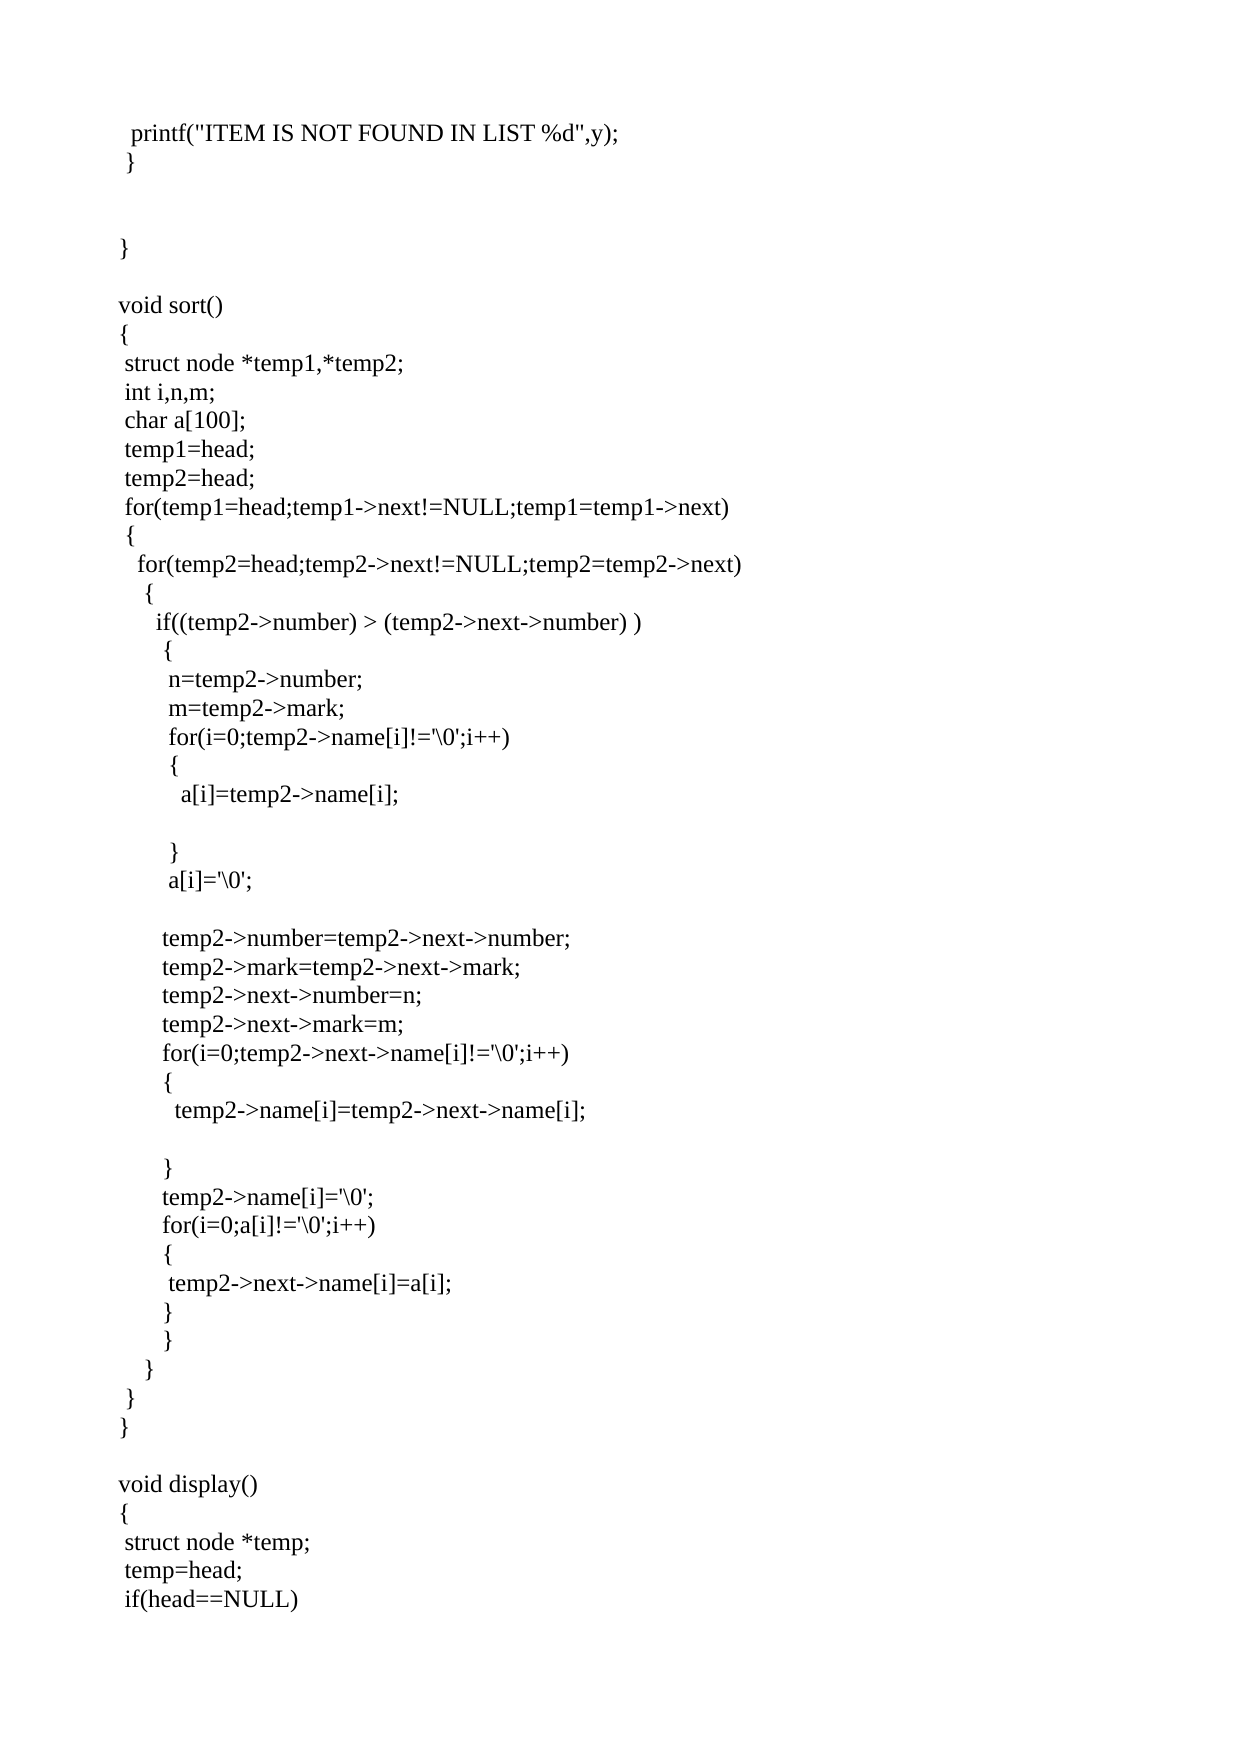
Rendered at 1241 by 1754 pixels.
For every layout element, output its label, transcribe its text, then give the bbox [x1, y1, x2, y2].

text } [118, 233, 1122, 262]
text struct node *temp1,*temp2; [118, 348, 1122, 377]
text temp2->next->number=n; [118, 981, 1122, 1009]
text for(i=0;temp2->next->name[i]!='\0';i++) [118, 1038, 1122, 1067]
text temp2->name[i]='\0'; [118, 1182, 1122, 1211]
text } [118, 1383, 1122, 1412]
text if((temp2->number) > (temp2->next->number) ) [118, 607, 1122, 636]
text } [118, 1412, 1122, 1441]
text n=temp2->number; [118, 664, 1122, 693]
text } [118, 1297, 1122, 1326]
text a[i]='\0'; [118, 866, 1122, 894]
text { [118, 319, 1122, 348]
text char a[100]; [118, 406, 1122, 434]
text for(temp1=head;temp1->next!=NULL;temp1=temp1->next) [118, 492, 1122, 521]
text for(temp2=head;temp2->next!=NULL;temp2=temp2->next) [118, 549, 1122, 578]
text { [118, 1498, 1122, 1527]
text for(i=0;a[i]!='\0';i++) [118, 1211, 1122, 1239]
text { [118, 1067, 1122, 1096]
text temp2=head; [118, 463, 1122, 492]
text void sort() [118, 291, 1122, 319]
text } [118, 1153, 1122, 1182]
text if(head==NULL) [118, 1584, 1122, 1613]
text temp2->next->mark=m; [118, 1009, 1122, 1038]
text int i,n,m; [118, 377, 1122, 406]
text { [118, 751, 1122, 779]
text } [118, 147, 1122, 176]
text temp2->name[i]=temp2->next->name[i]; [118, 1096, 1122, 1124]
text temp1=head; [118, 434, 1122, 463]
text temp=head; [118, 1556, 1122, 1584]
text { [118, 636, 1122, 664]
text a[i]=temp2->name[i]; [118, 779, 1122, 808]
text { [118, 1239, 1122, 1268]
text struct node *temp; [118, 1527, 1122, 1556]
text } [118, 1326, 1122, 1354]
text printf("ITEM IS NOT FOUND IN LIST %d",y); [118, 118, 1122, 147]
text temp2->next->name[i]=a[i]; [118, 1268, 1122, 1297]
text m=temp2->mark; [118, 693, 1122, 722]
text for(i=0;temp2->name[i]!='\0';i++) [118, 722, 1122, 751]
text { [118, 521, 1122, 549]
text } [118, 837, 1122, 866]
text temp2->mark=temp2->next->mark; [118, 952, 1122, 981]
text } [118, 1354, 1122, 1383]
text void display() [118, 1469, 1122, 1498]
text temp2->number=temp2->next->number; [118, 923, 1122, 952]
text { [118, 578, 1122, 607]
